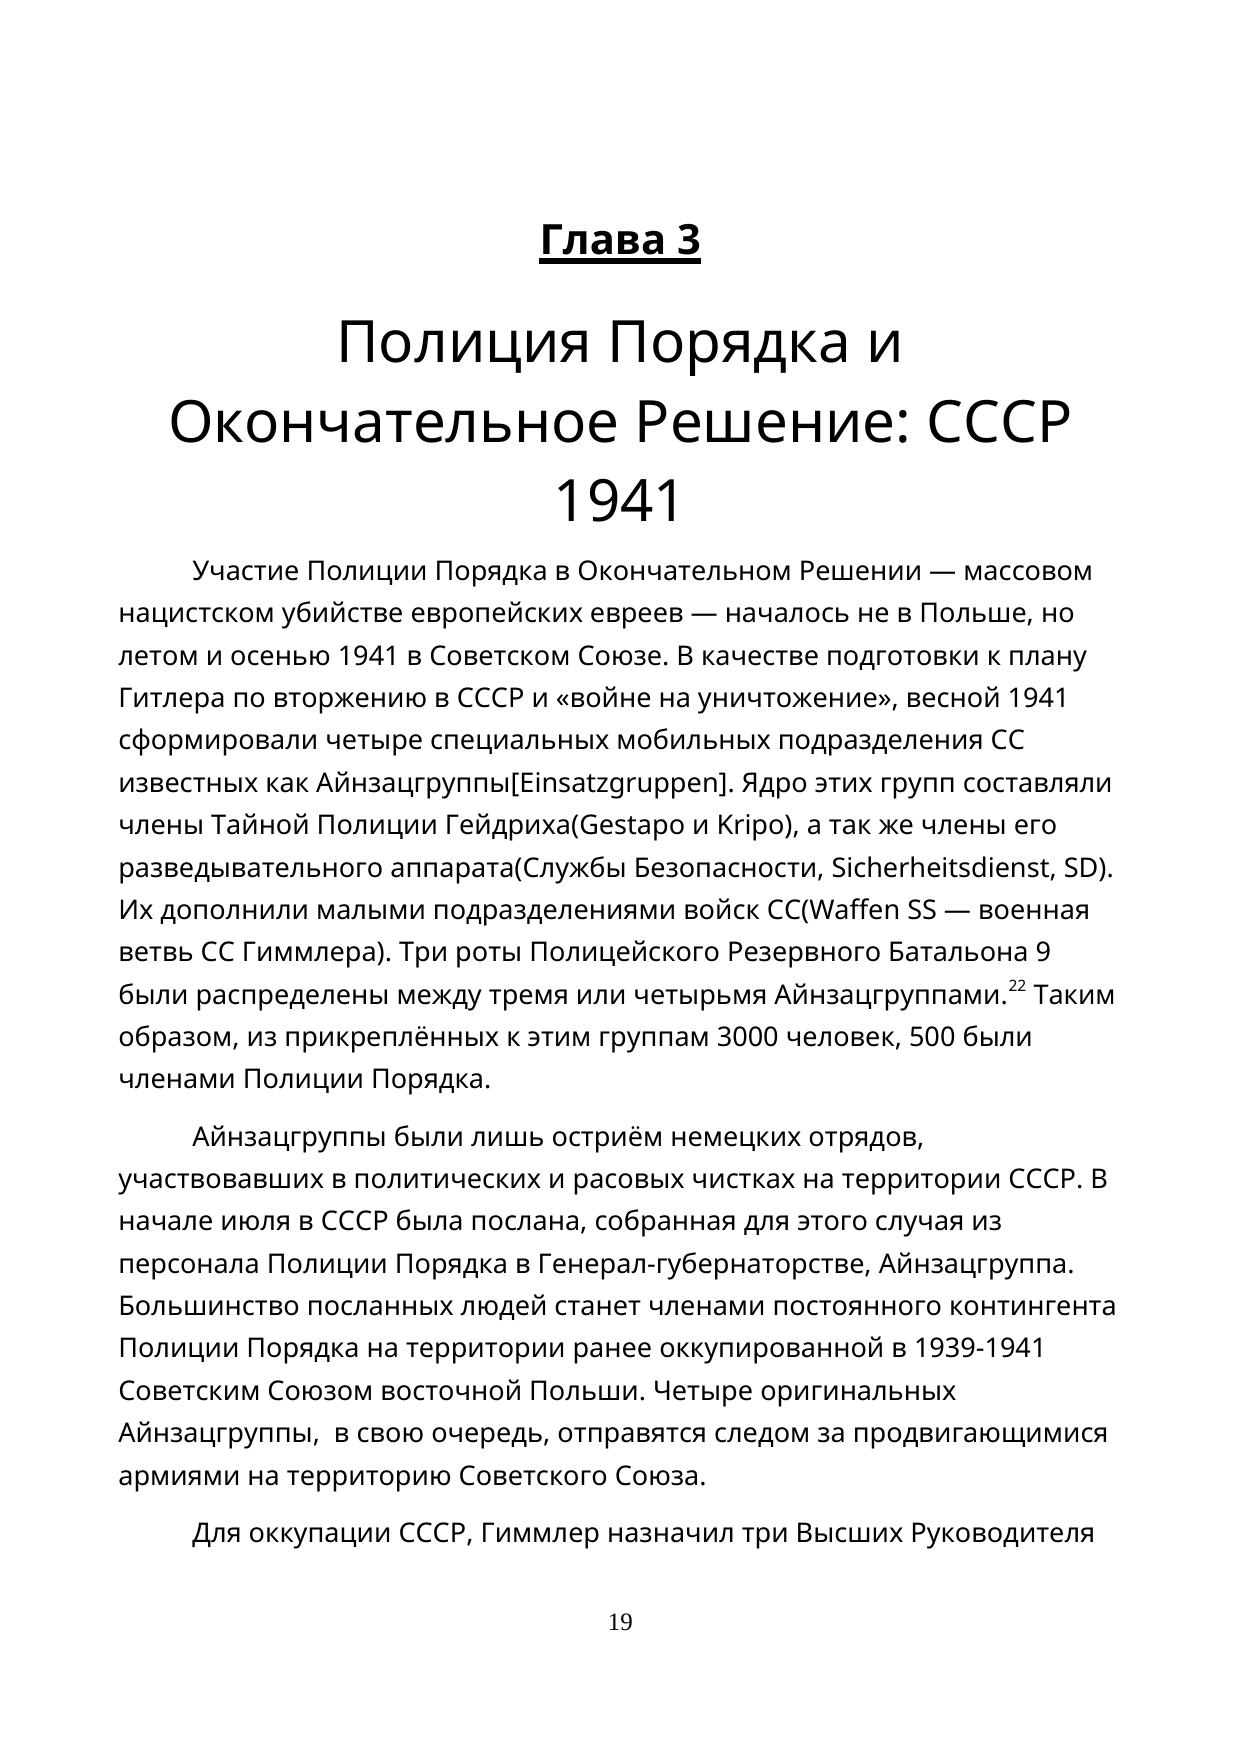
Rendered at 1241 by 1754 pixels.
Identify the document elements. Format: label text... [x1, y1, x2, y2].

subtitle Полиция Порядка и Окончательное Решение: СССР 1941 [118, 300, 1122, 539]
text Участие Полиции Порядка в Окончательном Решении — массовом нацистском убийстве европейских евреев — началось не в Польше, но летом и осенью 1941 в Советском Союзе. В качестве подготовки к плану Гитлера по вторжению в СССР и «войне на уничтожение», весной 1941 сформировали четыре специальных мобильных подразделения СС известных как Айнзацгруппы[Einsatzgruppen]. Ядро этих групп составляли члены Тайной Полиции Гейдриха(Gestapo и Kripo), а так же члены его разведывательного аппарата(Службы Безопасности, Sicherheitsdienst, SD). Их дополнили малыми подразделениями войск СС(Waffen SS — военная ветвь СС Гиммлера). Три роты Полицейского Резервного Батальона 9 были распределены между тремя или четырьмя Айнзацгруппами. Таким образом, из прикреплённых к этим группам 3000 человек, 500 были членами Полиции Порядка. [118, 551, 1122, 1097]
subtitle Глава 3 [118, 210, 1122, 267]
text Для оккупации СССР, Гиммлер назначил три Высших Руководителя [118, 1513, 1122, 1550]
text Айнзацгруппы были лишь остриём немецких отрядов, участвовавших в политических и расовых чистках на территории СССР. В начале июля в СССР была послана, собранная для этого случая из персонала Полиции Порядка в Генерал-губернаторстве, Айнзацгруппа. Большинство посланных людей станет членами постоянного контингента Полиции Порядка на территории ранее оккупированной в 1939-1941 Советским Союзом восточной Польши. Четыре оригинальных Айнзацгруппы, в свою очередь, отправятся следом за продвигающимися армиями на территорию Советского Союза. [118, 1117, 1122, 1493]
